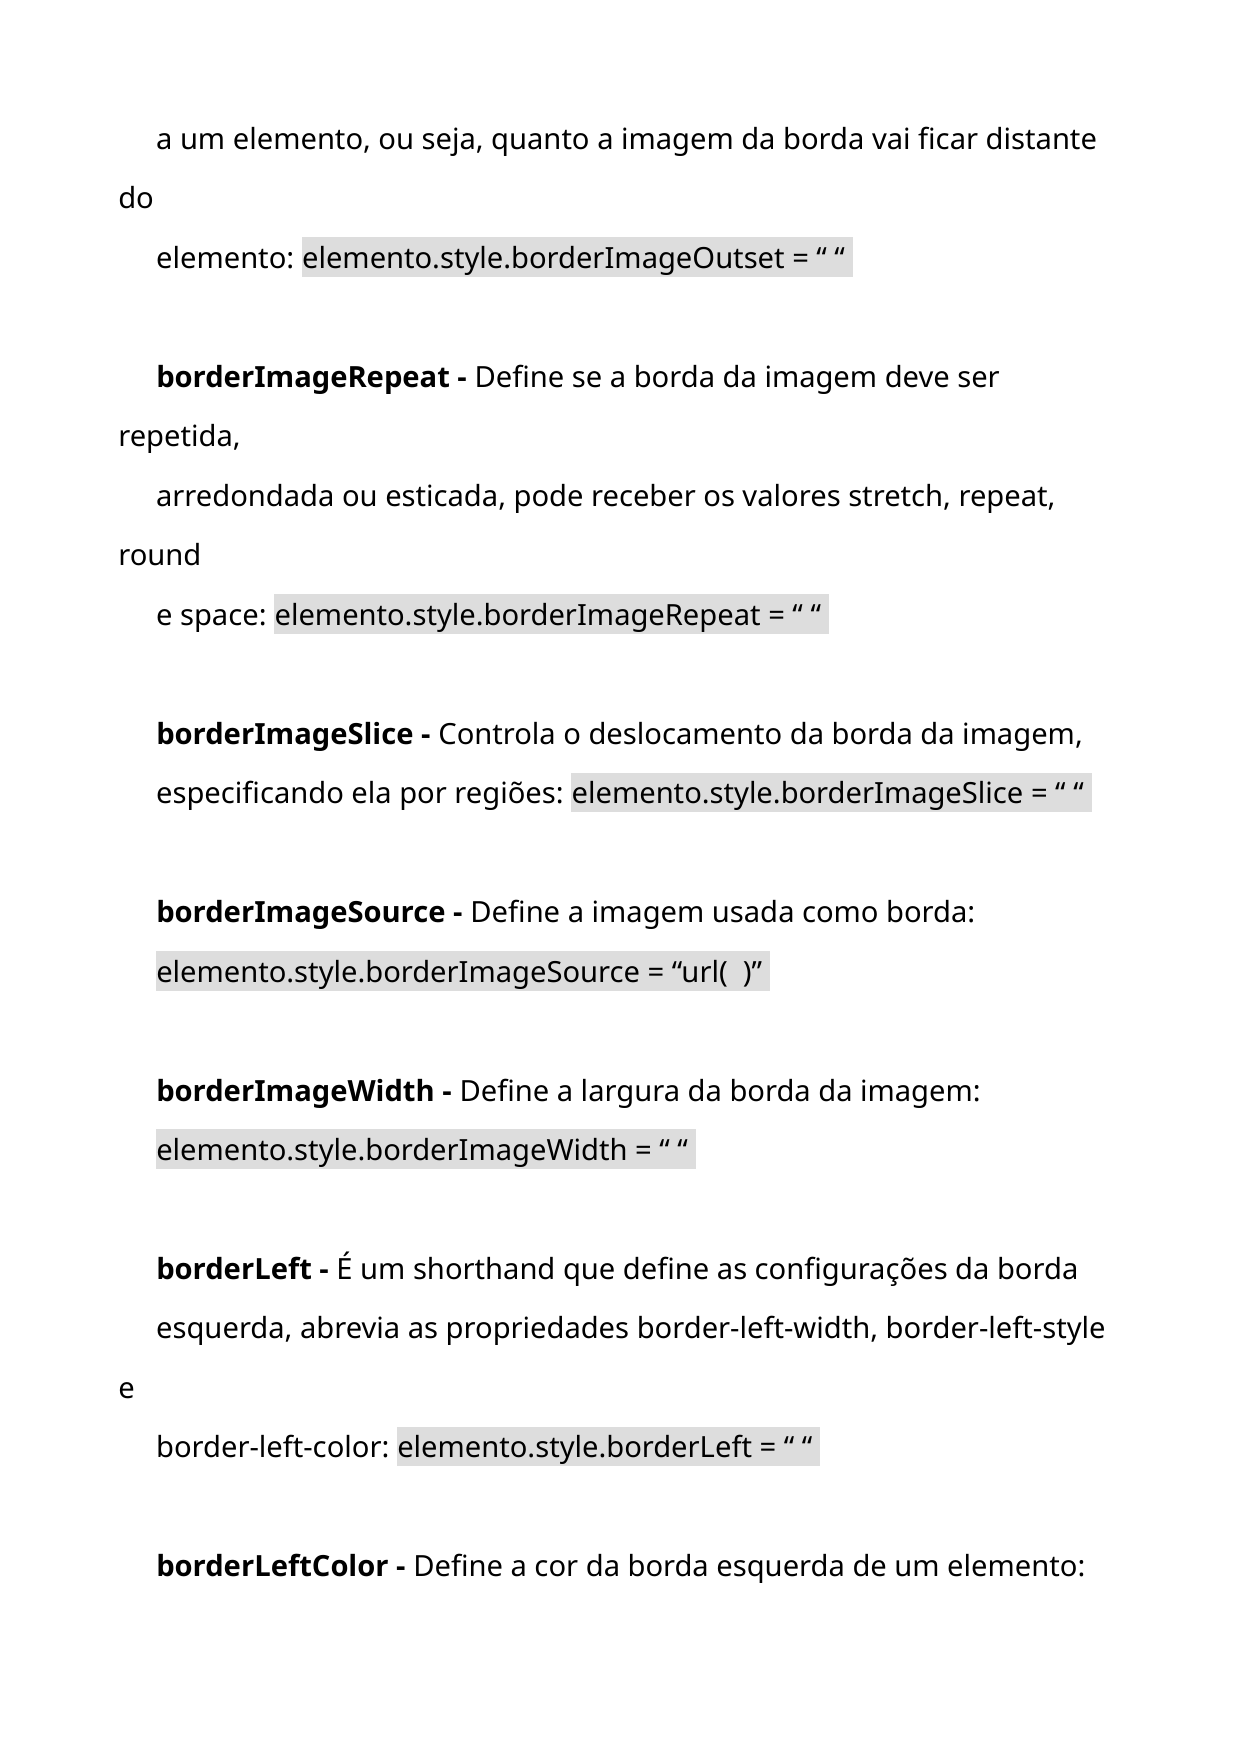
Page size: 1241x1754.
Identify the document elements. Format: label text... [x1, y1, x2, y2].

text borderImageRepeat - Define se a borda da imagem deve ser repetida, [118, 356, 1122, 455]
text elemento.style.borderImageWidth = “ “ [118, 1129, 1122, 1169]
text especificando ela por regiões: elemento.style.borderImageSlice = “ “ [118, 772, 1122, 812]
text borderLeftColor - Define a cor da borda esquerda de um elemento: [118, 1546, 1122, 1585]
text a um elemento, ou seja, quanto a imagem da borda vai ficar distante do [118, 118, 1122, 217]
text borderImageSlice - Controla o deslocamento da borda da imagem, [118, 713, 1122, 753]
text e space: elemento.style.borderImageRepeat = “ “ [118, 594, 1122, 634]
text elemento.style.borderImageSource = “url( )” [118, 951, 1122, 991]
text arredondada ou esticada, pode receber os valores stretch, repeat, round [118, 475, 1122, 574]
text borderImageWidth - Define a largura da borda da imagem: [118, 1070, 1122, 1109]
text borderImageSource - Define a imagem usada como borda: [118, 891, 1122, 931]
text borderLeft - É um shorthand que define as configurações da borda [118, 1248, 1122, 1288]
text border-left-color: elemento.style.borderLeft = “ “ [118, 1427, 1122, 1466]
text elemento: elemento.style.borderImageOutset = “ “ [118, 237, 1122, 277]
text esquerda, abrevia as propriedades border-left-width, border-left-style e [118, 1308, 1122, 1407]
